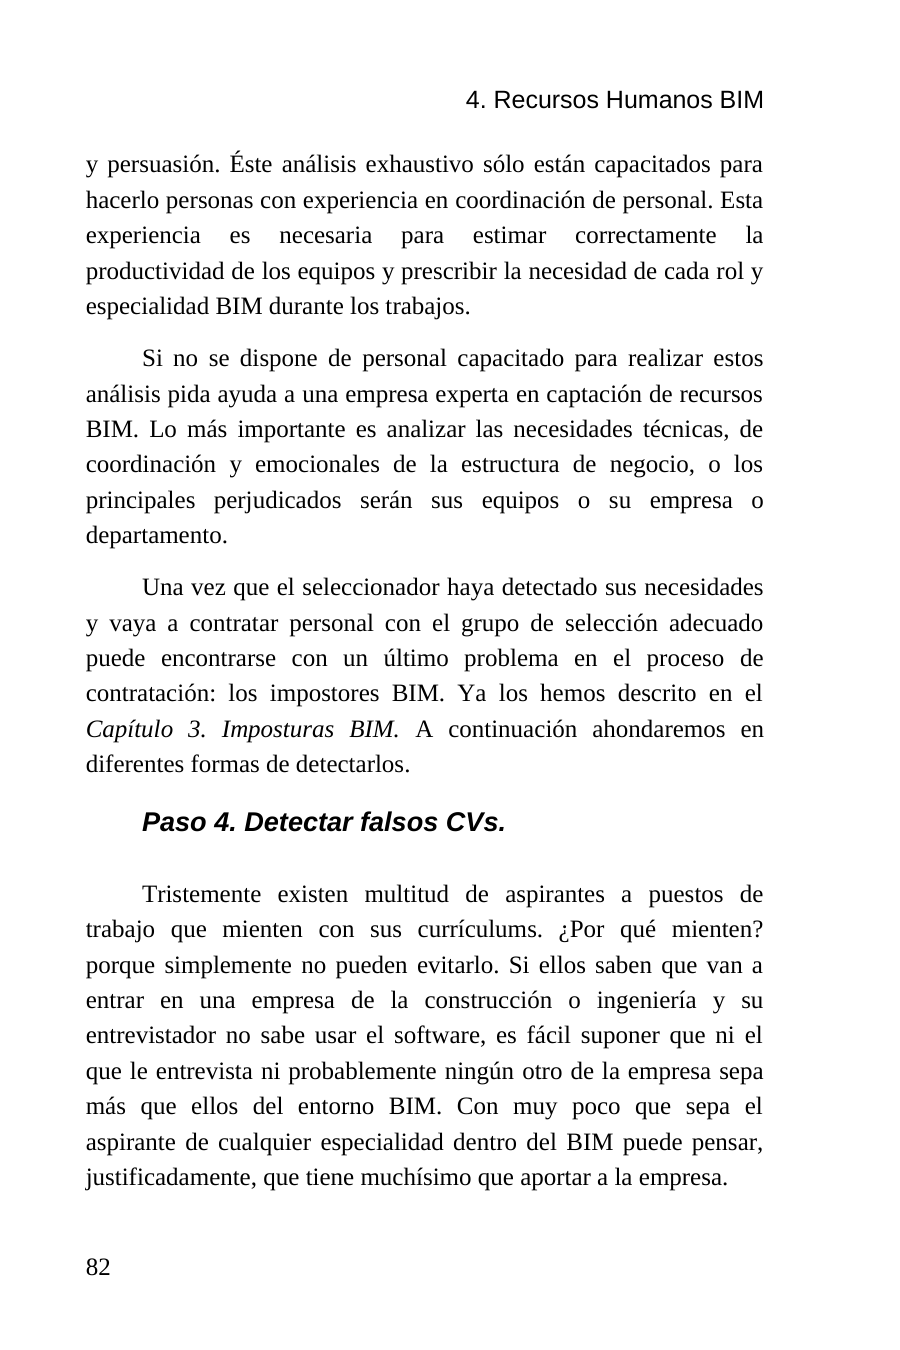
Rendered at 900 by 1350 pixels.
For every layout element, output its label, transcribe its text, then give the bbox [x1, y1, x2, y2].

subtitle Paso 4. Detectar falsos CVs. [86, 806, 764, 838]
text Una vez que el seleccionador haya detectado sus necesidades y vaya a contratar personal con el grupo de selección adecuado puede encontrarse con un último problema en el proceso de contratación: los impostores BIM. Ya los hemos descrito en el Capítulo 3. Imposturas BIM. A continuación ahondaremos en diferentes formas de detectarlos. [86, 567, 764, 780]
text Si no se dispone de personal capacitado para realizar estos análisis pida ayuda a una empresa experta en captación de recursos BIM. Lo más importante es analizar las necesidades técnicas, de coordinación y emocionales de la estructura de negocio, o los principales perjudicados serán sus equipos o su empresa o departamento. [86, 338, 764, 551]
text Tristemente existen multitud de aspirantes a puestos de trabajo que mienten con sus currículums. ¿Por qué mienten? porque simplemente no pueden evitarlo. Si ellos saben que van a entrar en una empresa de la construcción o ingeniería y su entrevistador no sabe usar el software, es fácil suponer que ni el que le entrevista ni probablemente ningún otro de la empresa sepa más que ellos del entorno BIM. Con muy poco que sepa el aspirante de cualquier especialidad dentro del BIM puede pensar, justificadamente, que tiene muchísimo que aportar a la empresa. [86, 874, 764, 1193]
text y persuasión. Éste análisis exhaustivo sólo están capacitados para hacerlo personas con experiencia en coordinación de personal. Esta experiencia es necesaria para estimar correctamente la productividad de los equipos y prescribir la necesidad de cada rol y especialidad BIM durante los trabajos. [86, 144, 764, 322]
